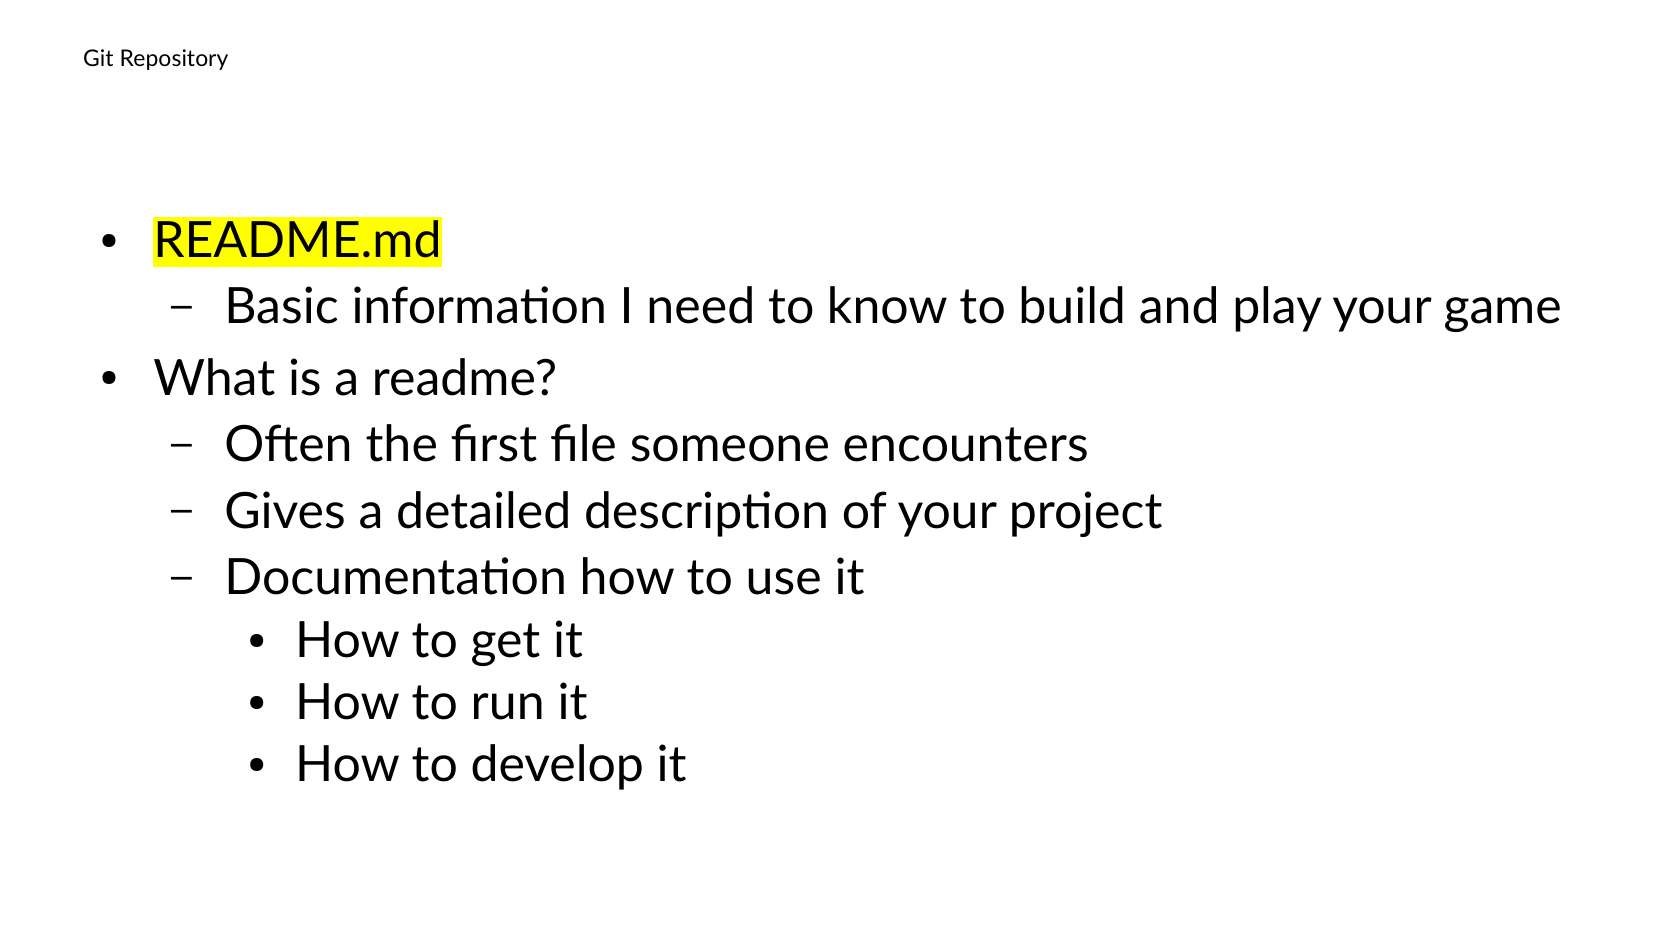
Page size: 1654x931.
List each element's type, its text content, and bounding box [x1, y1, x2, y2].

title Git Repository [83, 0, 1571, 119]
list README.md Basic information I need to know to build and play your game What is a readme? Often the first file someone encounters Gives a detailed description of your project Documentation how to use it How to get it How to run it How to develop it [82, 217, 1571, 839]
